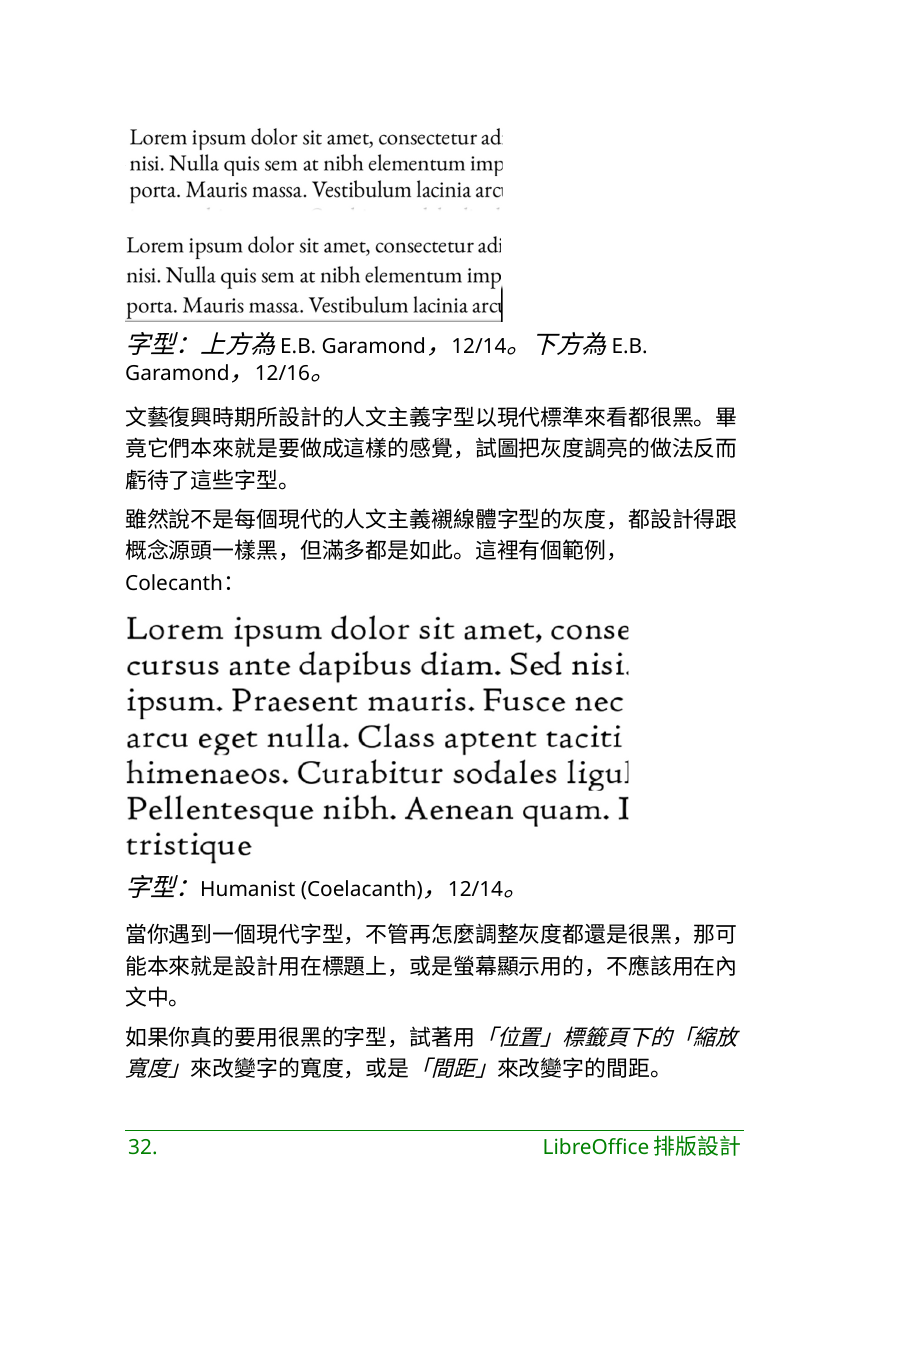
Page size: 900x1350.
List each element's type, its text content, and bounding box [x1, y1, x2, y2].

table_header [125, 613, 744, 867]
text 雖然說不是每個現代的人文主義襯線體字型的灰度，都設計得跟概念源頭一樣黑，但滿多都是如此。這裡有個範例，Colecanth： [125, 503, 744, 596]
text 如果你真的要用很黑的字型，試著用「位置」標籤頁下的「縮放寬度」來改變字的寬度，或是「間距」來改變字的間距。 [125, 1020, 744, 1082]
text 當你遇到一個現代字型，不管再怎麼調整灰度都還是很黑，那可能本來就是設計用在標題上，或是螢幕顯示用的，不應該用在內文中。 [125, 918, 744, 1012]
table_cell 字型：Humanist (Coelacanth)，12/14。 [125, 867, 744, 902]
picture [125, 125, 503, 322]
table_cell 字型：上方為E.B. Garamond，12/14。下方為E.B. Garamond，12/16。 [125, 324, 744, 386]
picture [125, 612, 629, 865]
table_header [125, 125, 744, 323]
text 文藝復興時期所設計的人文主義字型以現代標準來看都很黑。畢竟它們本來就是要做成這樣的感覺，試圖把灰度調亮的做法反而虧待了這些字型。 [125, 401, 744, 494]
